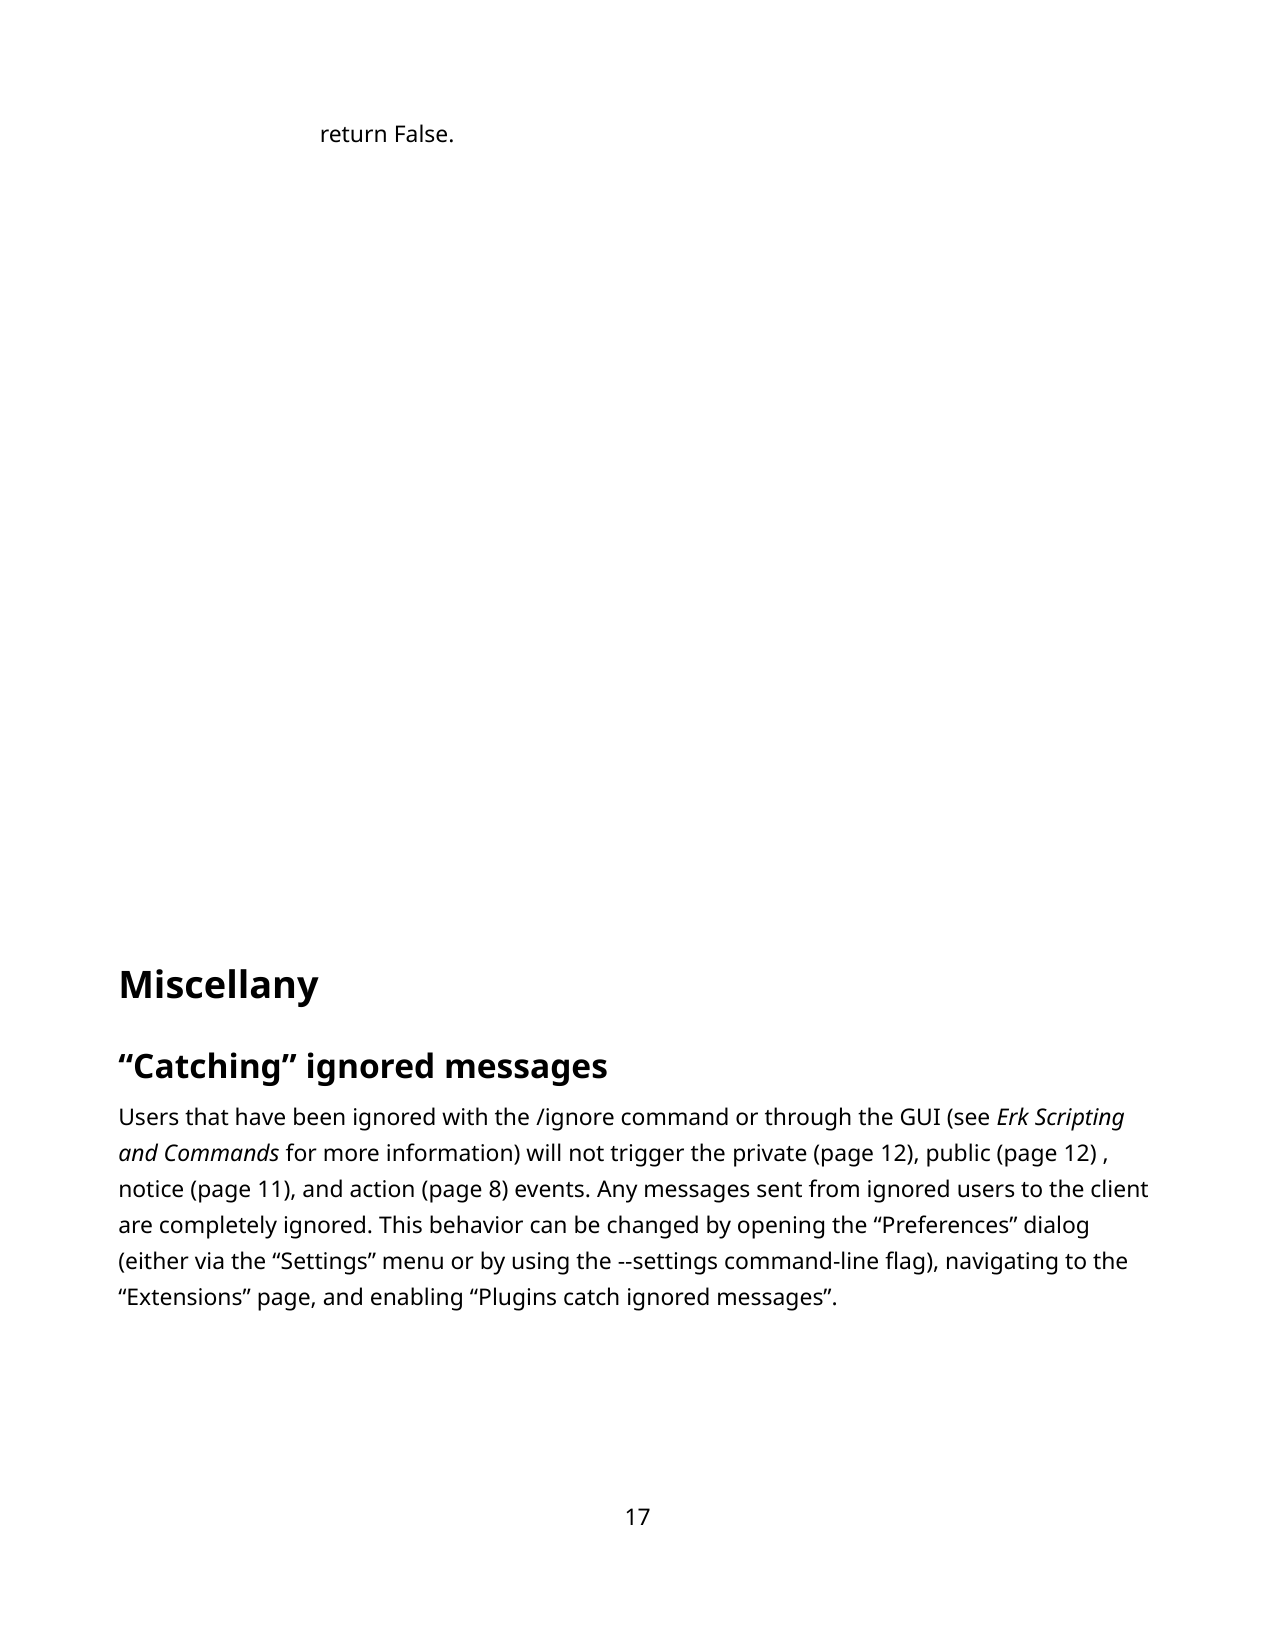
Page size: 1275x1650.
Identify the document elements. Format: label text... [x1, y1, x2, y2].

table_cell [118, 118, 319, 149]
subtitle “Catching” ignored messages [118, 1043, 1157, 1088]
subtitle Miscellany [118, 958, 1157, 1009]
table_cell return False. [320, 118, 1157, 149]
text Users that have been ignored with the /ignore command or through the GUI (see Erk Scripting and Commands for more information) will not trigger the private (page 11), public (page 11) , notice (page 10), and action (page 7) events. Any messages sent from ignored users to the client are completely ignored. This behavior can be changed by opening the “Preferences” dialog (either via the “Settings” menu or by using the --settings command-line flag), navigating to the “Extensions” page, and enabling “Plugins catch ignored messages”. [118, 1101, 1157, 1312]
